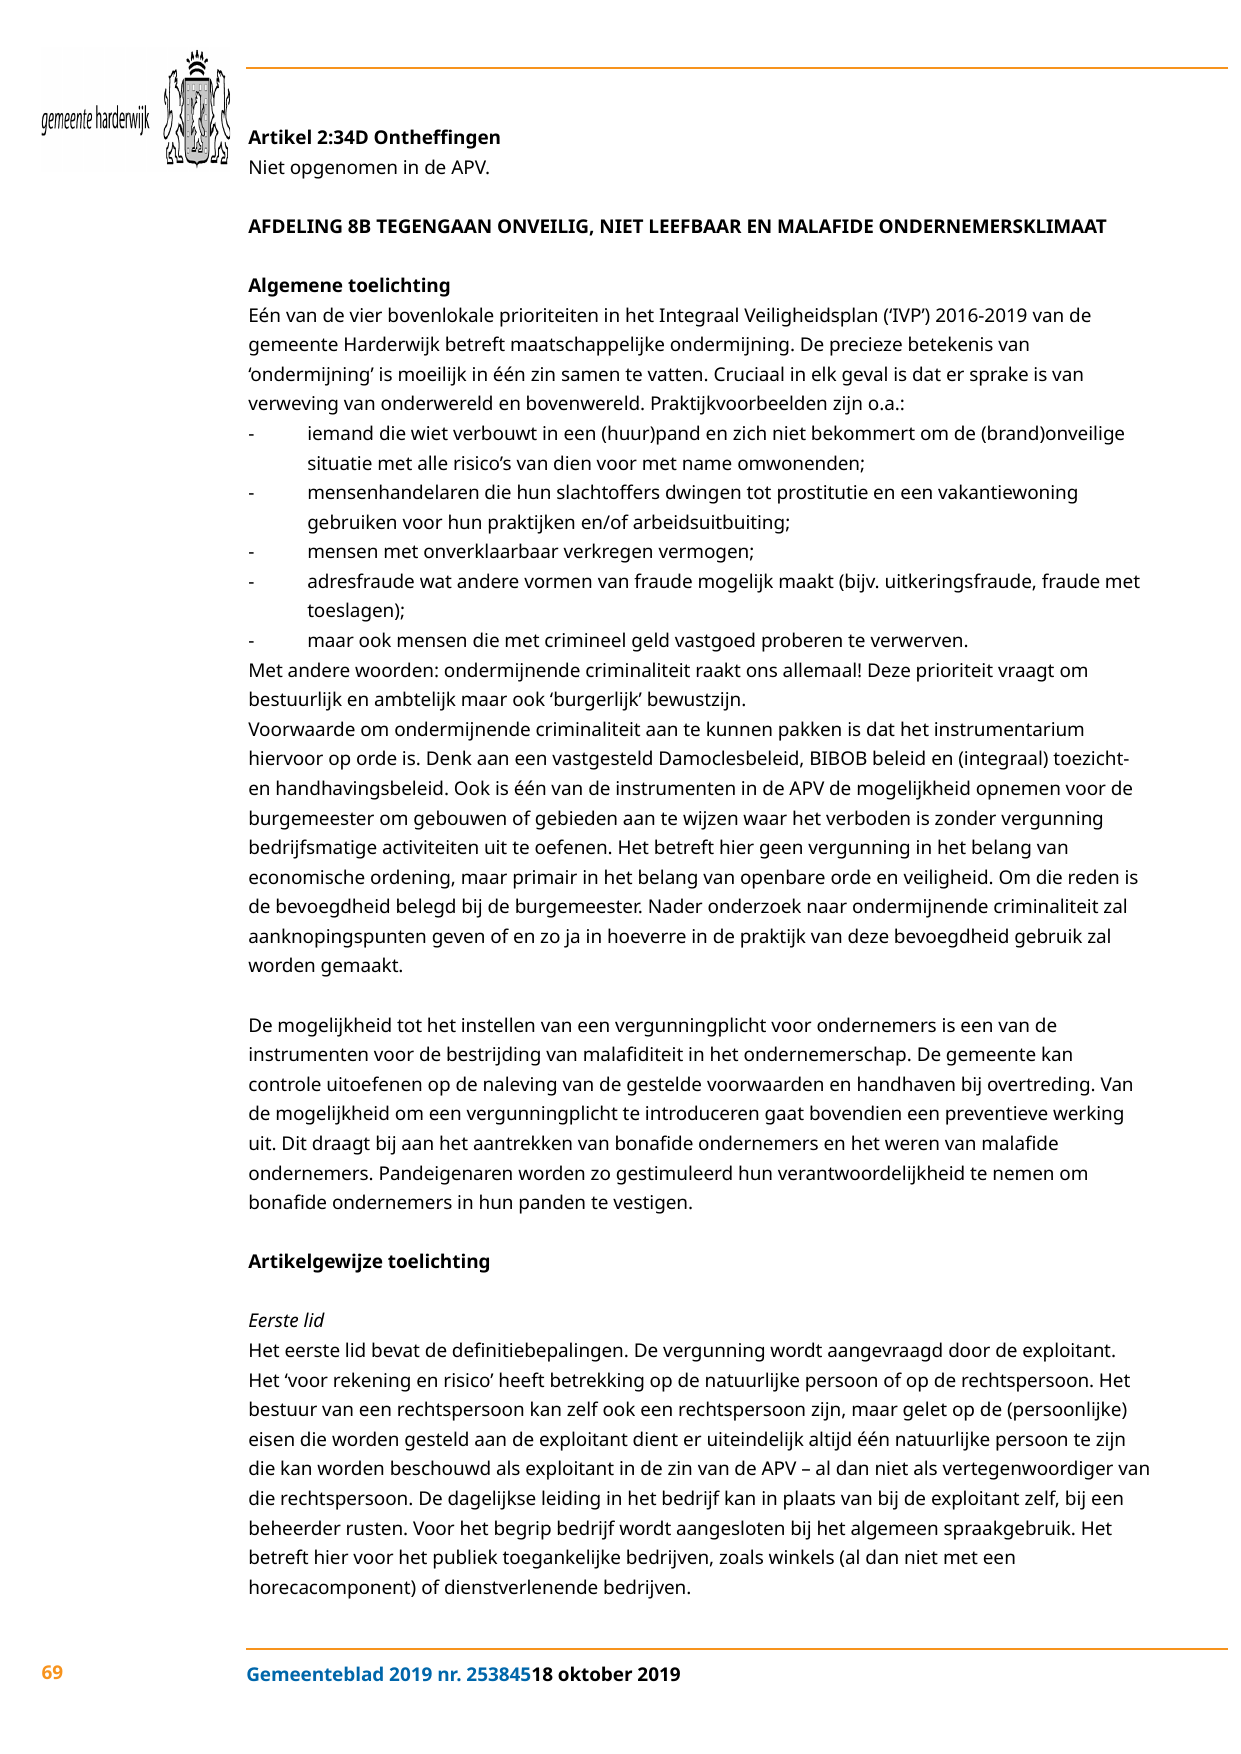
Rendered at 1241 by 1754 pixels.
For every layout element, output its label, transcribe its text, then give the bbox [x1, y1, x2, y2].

text Met andere woorden: ondermijnende criminaliteit raakt ons allemaal! Deze prioriteit vraagt om bestuurlijk en ambtelijk maar ook ‘burgerlijk’ bewustzijn. [248, 657, 1152, 712]
text Algemene toelichting [248, 272, 1152, 298]
list mensenhandelaren die hun slachtoffers dwingen tot prostitutie en een vakantiewoning gebruiken voor hun praktijken en/of arbeidsuitbuiting; [248, 479, 1152, 535]
text De mogelijkheid tot het instellen van een vergunningplicht voor ondernemers is een van de instrumenten voor de bestrijding van malafiditeit in het ondernemerschap. De gemeente kan controle uitoefenen op de naleving van de gestelde voorwaarden en handhaven bij overtreding. Van de mogelijkheid om een vergunningplicht te introduceren gaat bovendien een preventieve werking uit. Dit draagt bij aan het aantrekken van bonafide ondernemers en het weren van malafide ondernemers. Pandeigenaren worden zo gestimuleerd hun verantwoordelijkheid te nemen om bonafide ondernemers in hun panden te vestigen. [248, 1012, 1152, 1215]
list iemand die wiet verbouwt in een (huur)pand en zich niet bekommert om de (brand)onveilige situatie met alle risico’s van dien voor met name omwonenden; [248, 420, 1152, 476]
list maar ook mensen die met crimineel geld vastgoed proberen te verwerven. [248, 627, 1152, 653]
text Voorwaarde om ondermijnende criminaliteit aan te kunnen pakken is dat het instrumentarium hiervoor op orde is. Denk aan een vastgesteld Damoclesbeleid, BIBOB beleid en (integraal) toezicht- en handhavingsbeleid. Ook is één van de instrumenten in de APV de mogelijkheid opnemen voor de burgemeester om gebouwen of gebieden aan te wijzen waar het verboden is zonder vergunning bedrijfsmatige activiteiten uit te oefenen. Het betreft hier geen vergunning in het belang van economische ordening, maar primair in het belang van openbare orde en veiligheid. Om die reden is de bevoegdheid belegd bij de burgemeester. Nader onderzoek naar ondermijnende criminaliteit zal aanknopingspunten geven of en zo ja in hoeverre in de praktijk van deze bevoegdheid gebruik zal worden gemaakt. [248, 716, 1152, 978]
text AFDELING 8B TEGENGAAN ONVEILIG, NIET LEEFBAAR EN MALAFIDE ONDERNEMERSKLIMAAT [248, 213, 1152, 239]
text Eén van de vier bovenlokale prioriteiten in het Integraal Veiligheidsplan (‘IVP’) 2016-2019 van de gemeente Harderwijk betreft maatschappelijke ondermijning. De precieze betekenis van ‘ondermijning’ is moeilijk in één zin samen te vatten. Cruciaal in elk geval is dat er sprake is van verweving van onderwereld en bovenwereld. Praktijkvoorbeelden zijn o.a.: [248, 302, 1152, 416]
text Artikelgewijze toelichting [248, 1248, 1152, 1274]
text Eerste lid [248, 1308, 1152, 1333]
text Niet opgenomen in de APV. [248, 154, 1152, 180]
list adresfraude wat andere vormen van fraude mogelijk maakt (bijv. uitkeringsfraude, fraude met toeslagen); [248, 568, 1152, 623]
picture [41, 47, 231, 172]
text Artikel 2:34D Ontheffingen [248, 124, 1152, 150]
text Het eerste lid bevat de definitiebepalingen. De vergunning wordt aangevraagd door de exploitant. Het ‘voor rekening en risico’ heeft betrekking op de natuurlijke persoon of op de rechtspersoon. Het bestuur van een rechtspersoon kan zelf ook een rechtspersoon zijn, maar gelet op de (persoonlijke) eisen die worden gesteld aan de exploitant dient er uiteindelijk altijd één natuurlijke persoon te zijn die kan worden beschouwd als exploitant in de zin van de APV – al dan niet als vertegenwoordiger van die rechtspersoon. De dagelijkse leiding in het bedrijf kan in plaats van bij de exploitant zelf, bij een beheerder rusten. Voor het begrip bedrijf wordt aangesloten bij het algemeen spraakgebruik. Het betreft hier voor het publiek toegankelijke bedrijven, zoals winkels (al dan niet met een horecacomponent) of dienstverlenende bedrijven. [248, 1337, 1152, 1600]
list mensen met onverklaarbaar verkregen vermogen; [248, 538, 1152, 564]
